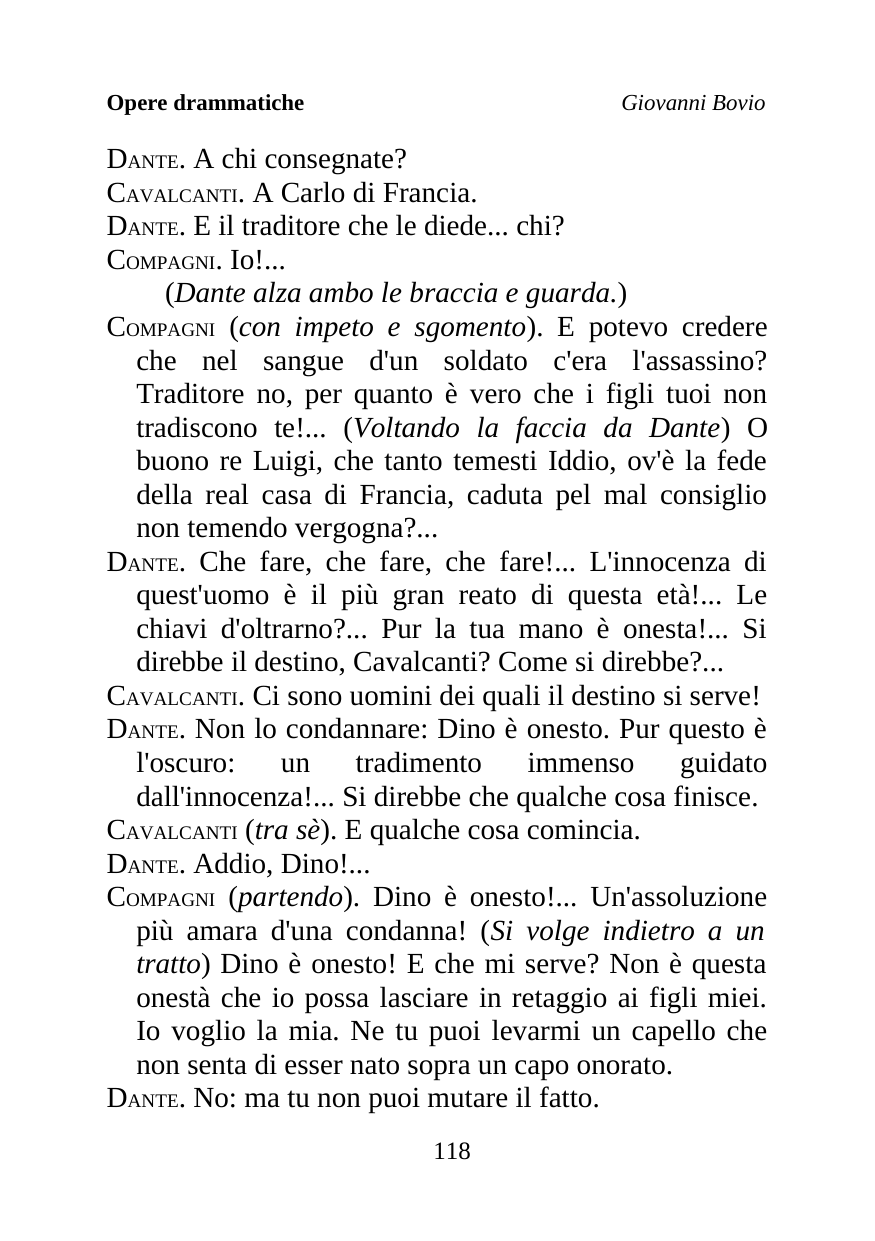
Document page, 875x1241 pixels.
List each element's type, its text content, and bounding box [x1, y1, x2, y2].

text Compagni (con impeto e sgomento). E potevo credere che nel sangue d'un soldato c'era l'assassino? Traditore no, per quanto è vero che i figli tuoi non tradiscono te!... (Voltando la faccia da Dante) O buono re Luigi, che tanto temesti Iddio, ov'è la fede della real casa di Francia, caduta pel mal consiglio non temendo vergogna?... [106, 309, 768, 544]
text Dante. Che fare, che fare, che fare!... L'innocenza di quest'uomo è il più gran reato di questa età!... Le chiavi d'oltrarno?... Pur la tua mano è onesta!... Si direbbe il destino, Cavalcanti? Come si direbbe?... [106, 544, 768, 678]
text Dante. A chi consegnate? [106, 141, 768, 175]
text Cavalcanti (tra sè). E qualche cosa comincia. [106, 812, 768, 846]
text Dante. Addio, Dino!... [106, 846, 768, 879]
text Cavalcanti. Ci sono uomini dei quali il destino si serve! [106, 678, 768, 712]
text Cavalcanti. A Carlo di Francia. [106, 175, 768, 208]
text Dante. Non lo condannare: Dino è onesto. Pur questo è l'oscuro: un tradimento immenso guidato dall'innocenza!... Si direbbe che qualche cosa finisce. [106, 712, 768, 812]
text Compagni (partendo). Dino è onesto!... Un'assoluzione più amara d'una condanna! (Si volge indietro a un tratto) Dino è onesto! E che mi serve? Non è questa onestà che io possa lasciare in retaggio ai figli miei. Io voglio la mia. Ne tu puoi levarmi un capello che non senta di esser nato sopra un capo onorato. [106, 879, 768, 1081]
text Dante. E il traditore che le diede... chi? [106, 208, 768, 242]
text Compagni. Io!... [106, 242, 768, 276]
text Dante. No: ma tu non puoi mutare il fatto. [106, 1081, 768, 1114]
text (Dante alza ambo le braccia e guarda.) [106, 276, 768, 309]
